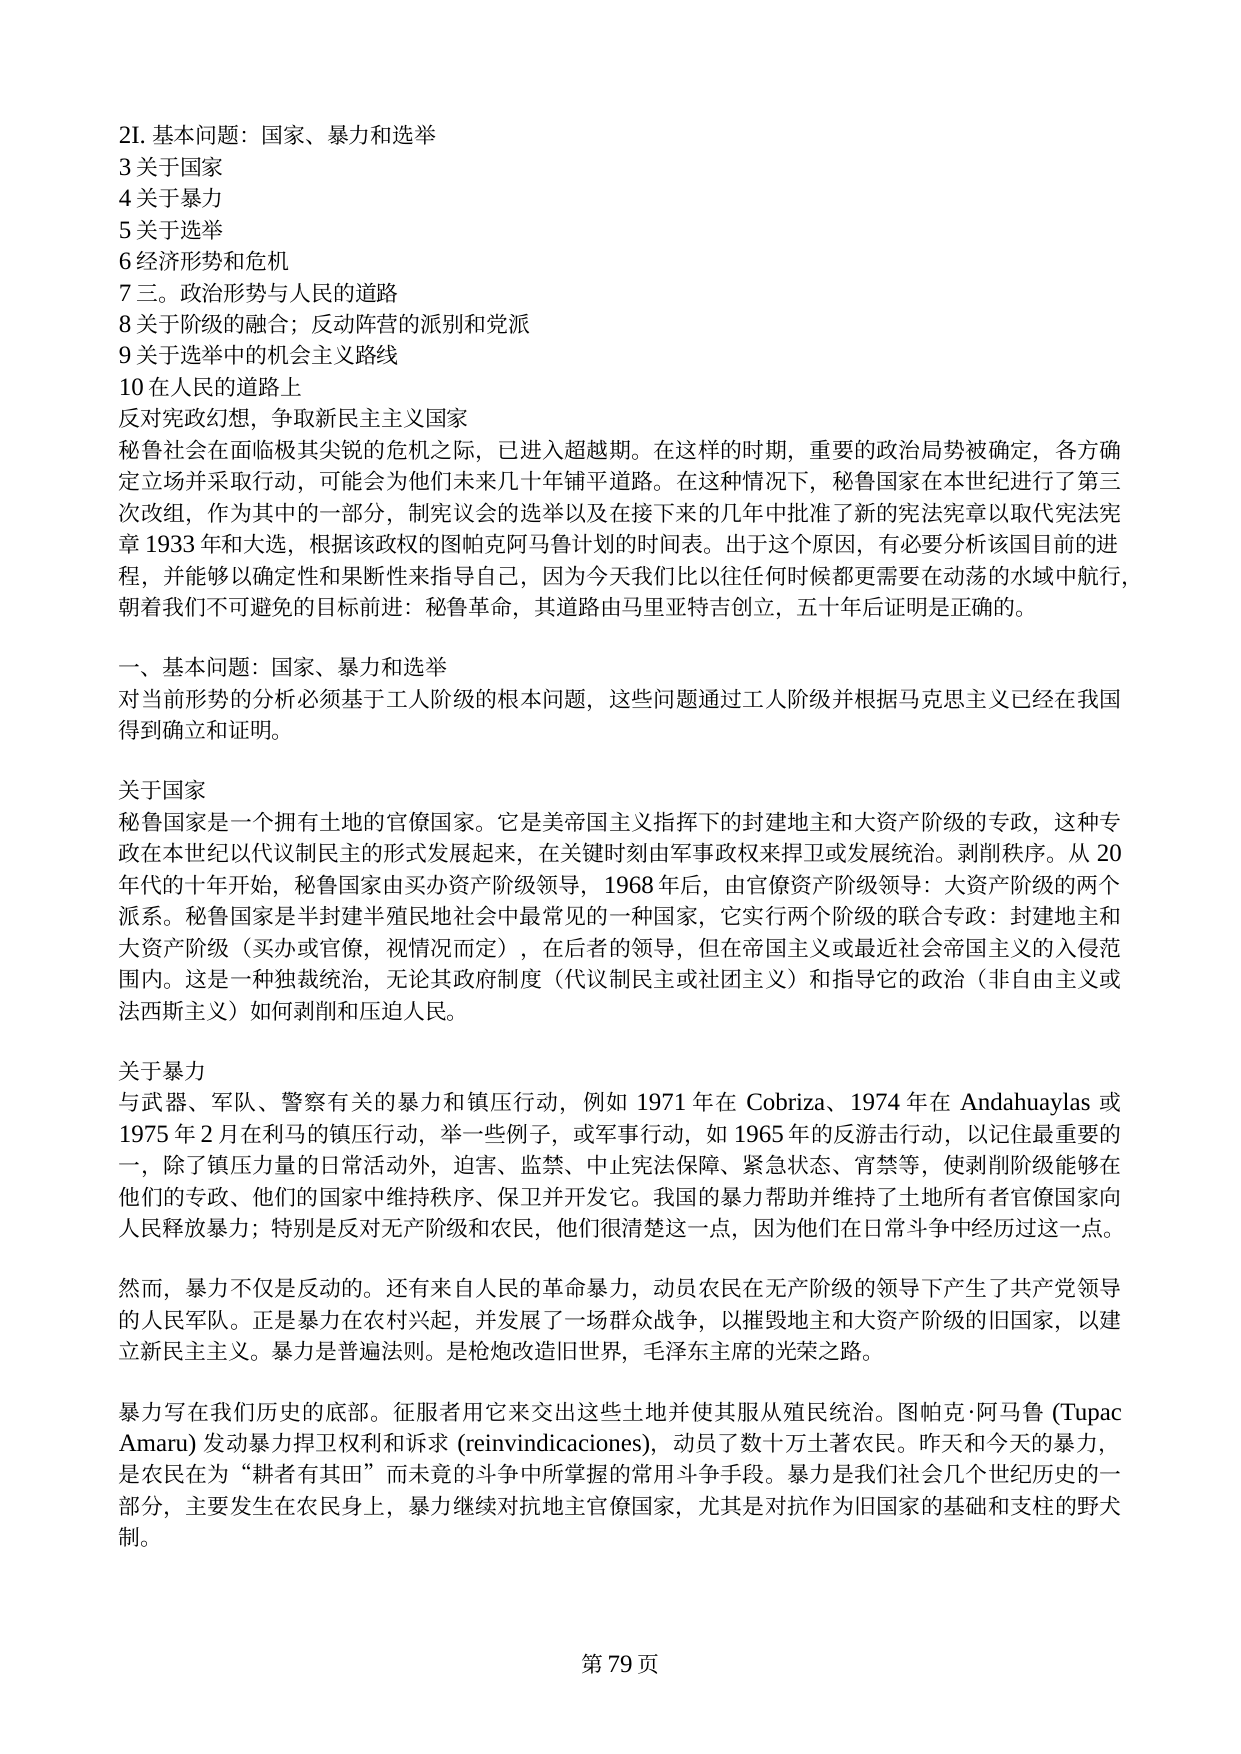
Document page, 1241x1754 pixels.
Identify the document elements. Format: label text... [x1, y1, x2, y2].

text 关于国家 [118, 774, 1122, 805]
text 秘鲁社会在面临极其尖锐的危机之际，已进入超越期。在这样的时期，重要的政治局势被确定，各方确定立场并采取行动，可能会为他们未来几十年铺平道路。在这种情况下，秘鲁国家在本世纪进行了第三次改组，作为其中的一部分，制宪议会的选举以及在接下来的几年中批准了新的宪法宪章以取代宪法宪章1933年和大选，根据该政权的图帕克阿马鲁计划的时间表。出于这个原因，有必要分析该国目前的进程，并能够以确定性和果断性来指导自己，因为今天我们比以往任何时候都更需要在动荡的水域中航行，朝着我们不可避免的目标前进：秘鲁革命，其道路由马里亚特吉创立，五十年后证明是正确的。 [118, 433, 1122, 622]
text 暴力写在我们历史的底部。征服者用它来交出这些土地并使其服从殖民统治。图帕克·阿马鲁 (Tupac Amaru) 发动暴力捍卫权利和诉求 (reinvindicaciones)，动员了数十万土著农民。昨天和今天的暴力，是农民在为“耕者有其田”而未竟的斗争中所掌握的常用斗争手段。暴力是我们社会几个世纪历史的一部分，主要发生在农民身上，暴力继续对抗地主官僚国家，尤其是对抗作为旧国家的基础和支柱的野犬制。 [118, 1395, 1122, 1552]
text 一、基本问题：国家、暴力和选举 [118, 651, 1122, 682]
text 5关于选举 [118, 213, 1122, 244]
text 6经济形势和危机 [118, 244, 1122, 276]
text 关于暴力 [118, 1054, 1122, 1086]
text 秘鲁国家是一个拥有土地的官僚国家。它是美帝国主义指挥下的封建地主和大资产阶级的专政，这种专政在本世纪以代议制民主的形式发展起来，在关键时刻由军事政权来捍卫或发展统治。剥削秩序。从20年代的十年开始，秘鲁国家由买办资产阶级领导，1968年后，由官僚资产阶级领导：大资产阶级的两个派系。秘鲁国家是半封建半殖民地社会中最常见的一种国家，它实行两个阶级的联合专政：封建地主和大资产阶级（买办或官僚，视情况而定），在后者的领导，但在帝国主义或最近社会帝国主义的入侵范围内。这是一种独裁统治，无论其政府制度（代议制民主或社团主义）和指导它的政治（非自由主义或法西斯主义）如何剥削和压迫人民。 [118, 805, 1122, 1025]
text 3关于国家 [118, 150, 1122, 181]
text 8关于阶级的融合；反动阵营的派别和党派 [118, 307, 1122, 339]
text 然而，暴力不仅是反动的。还有来自人民的革命暴力，动员农民在无产阶级的领导下产生了共产党领导的人民军队。正是暴力在农村兴起，并发展了一场群众战争，以摧毁地主和大资产阶级的旧国家，以建立新民主主义。暴力是普遍法则。是枪炮改造旧世界，毛泽东主席的光荣之路。 [118, 1272, 1122, 1366]
text 反对宪政幻想，争取新民主主义国家 [118, 402, 1122, 433]
text 10在人民的道路上 [118, 370, 1122, 402]
text 7三。政治形势与人民的道路 [118, 276, 1122, 307]
text 对当前形势的分析必须基于工人阶级的根本问题，这些问题通过工人阶级并根据马克思主义已经在我国得到确立和证明。 [118, 682, 1122, 745]
text 4关于暴力 [118, 181, 1122, 213]
text 2I. 基本问题：国家、暴力和选举 [118, 118, 1122, 150]
text 与武器、军队、警察有关的暴力和镇压行动，例如1971年在 Cobriza、1974年在 Andahuaylas 或1975年2月在利马的镇压行动，举一些例子，或军事行动，如1965年的反游击行动，以记住最重要的一，除了镇压力量的日常活动外，迫害、监禁、中止宪法保障、紧急状态、宵禁等，使剥削阶级能够在他们的专政、他们的国家中维持秩序、保卫并开发它。我国的暴力帮助并维持了土地所有者官僚国家向人民释放暴力；特别是反对无产阶级和农民，他们很清楚这一点，因为他们在日常斗争中经历过这一点。 [118, 1086, 1122, 1243]
text 9关于选举中的机会主义路线 [118, 339, 1122, 370]
